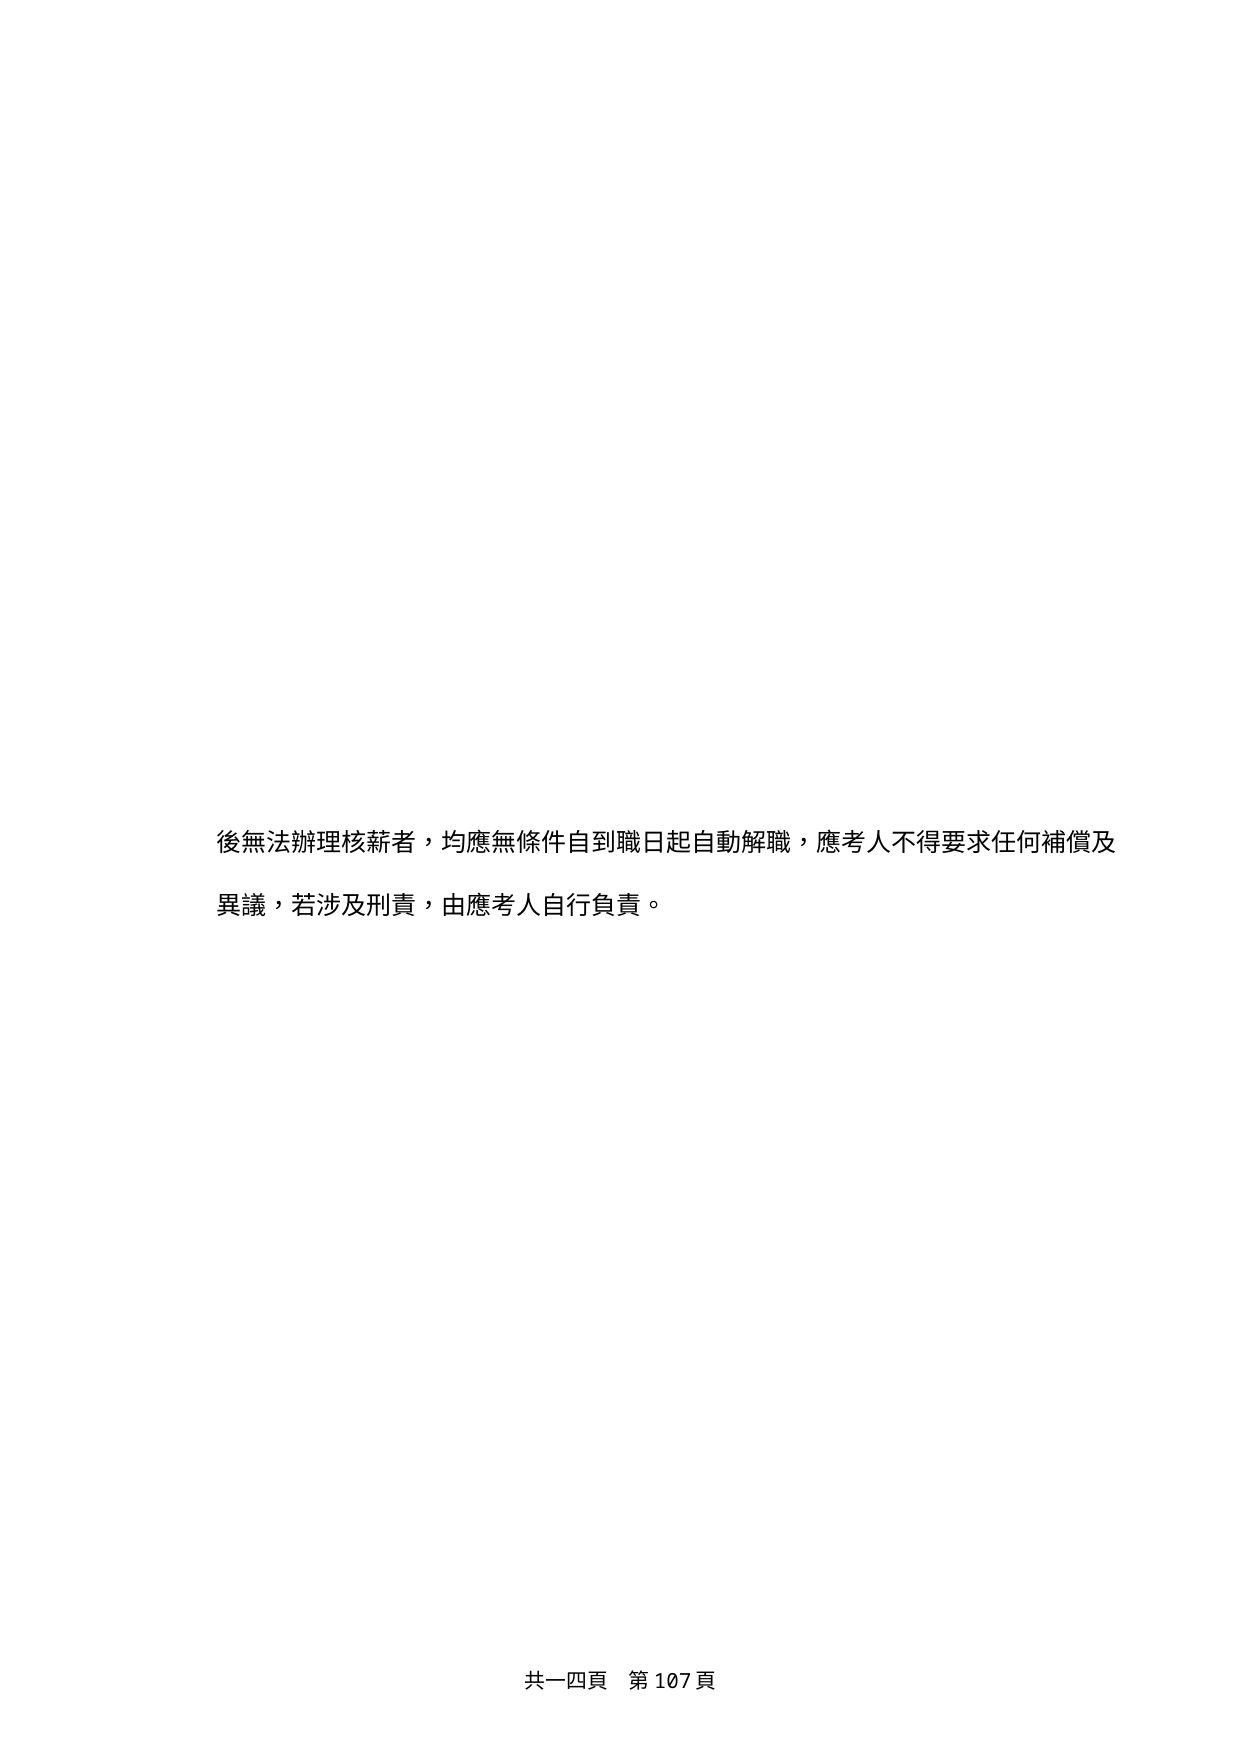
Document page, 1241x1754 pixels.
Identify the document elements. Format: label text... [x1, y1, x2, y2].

text 後無法辦理核薪者，均應無條件自到職日起自動解職，應考人不得要求任何補償及異議，若涉及刑責，由應考人自行負責。 [141, 799, 1122, 924]
